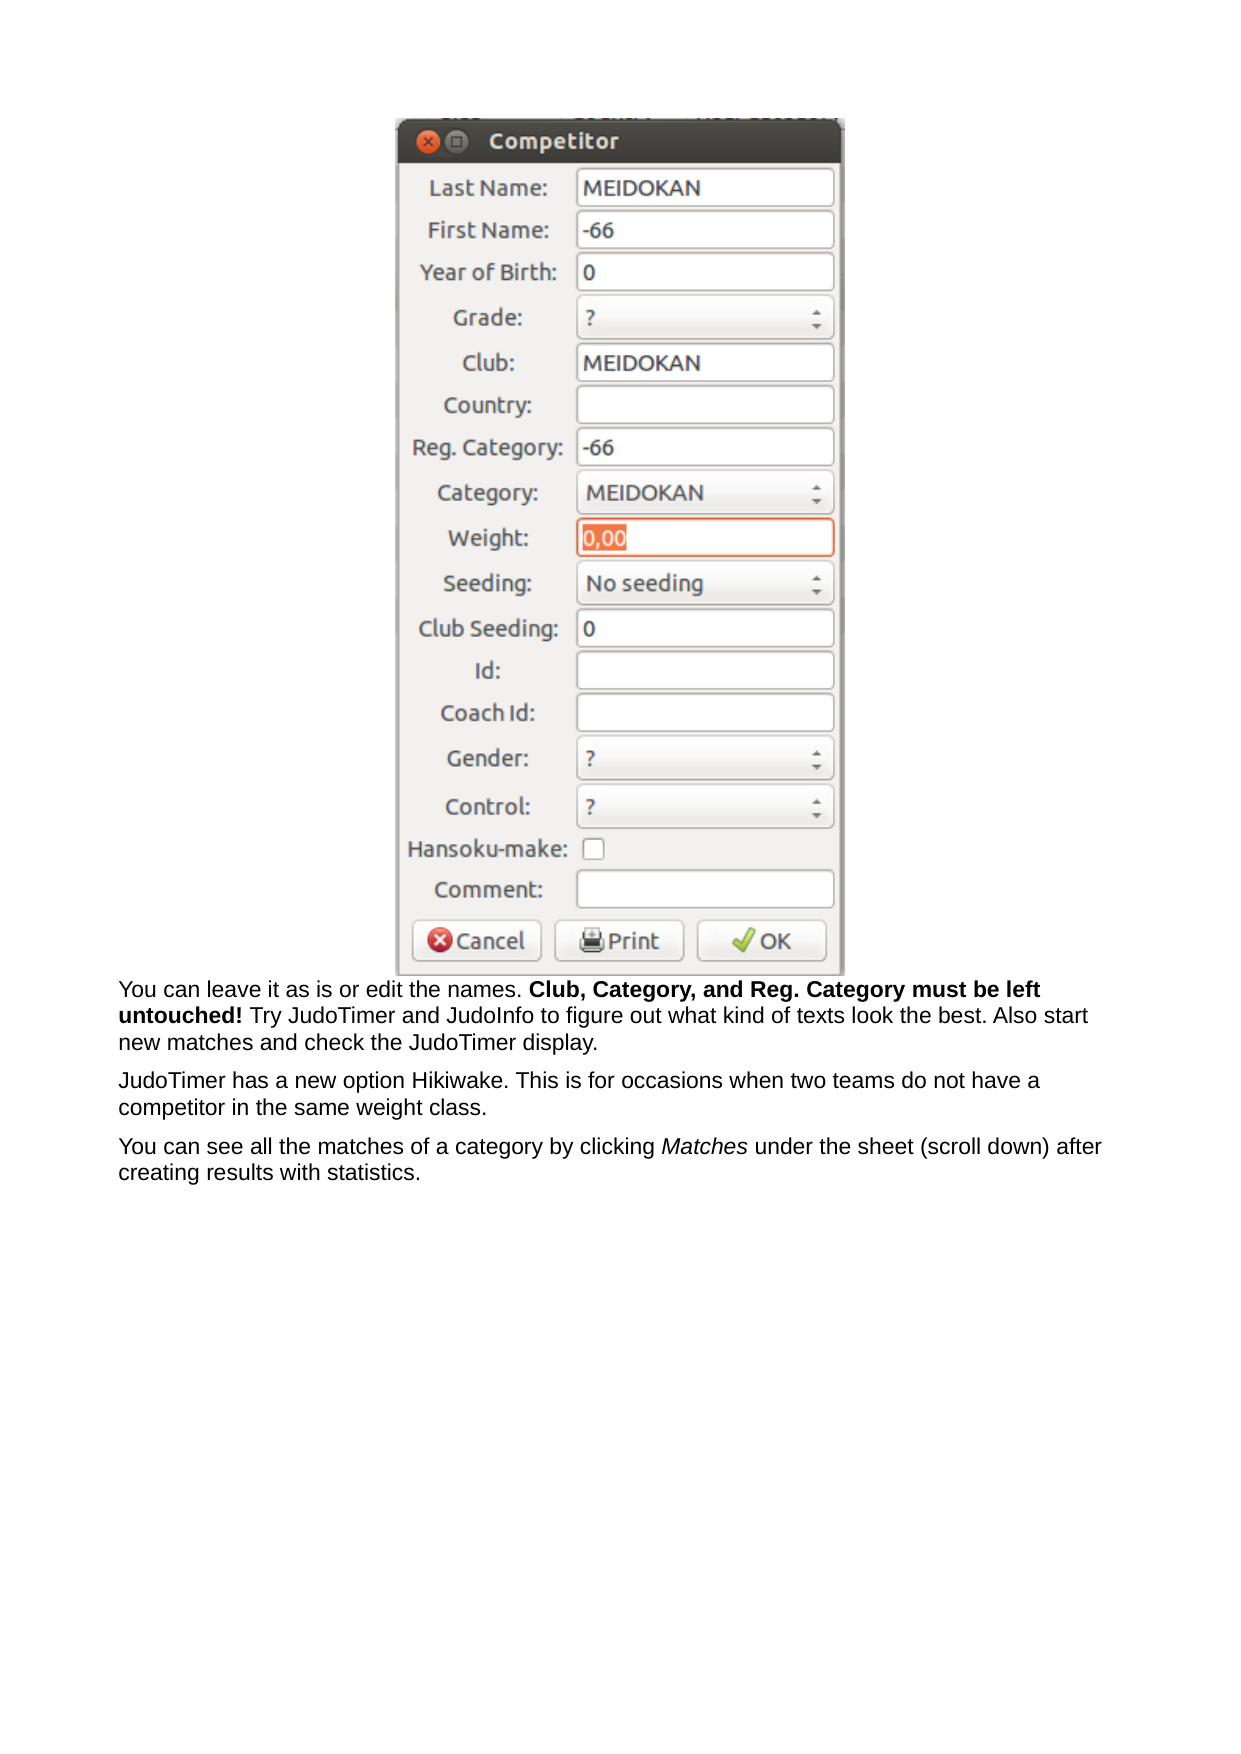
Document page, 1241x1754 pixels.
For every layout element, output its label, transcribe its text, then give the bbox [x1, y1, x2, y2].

picture [395, 118, 845, 976]
text JudoTimer has a new option Hikiwake. This is for occasions when two teams do not have a competitor in the same weight class. [118, 1067, 1122, 1120]
text You can leave it as is or edit the names. Club, Category, and Reg. Category must be left untouched! Try JudoTimer and JudoInfo to figure out what kind of texts look the best. Also start new matches and check the JudoTimer display. [118, 717, 1122, 1055]
text You can see all the matches of a category by clicking Matches under the sheet (scroll down) after creating results with statistics. [118, 1133, 1122, 1185]
